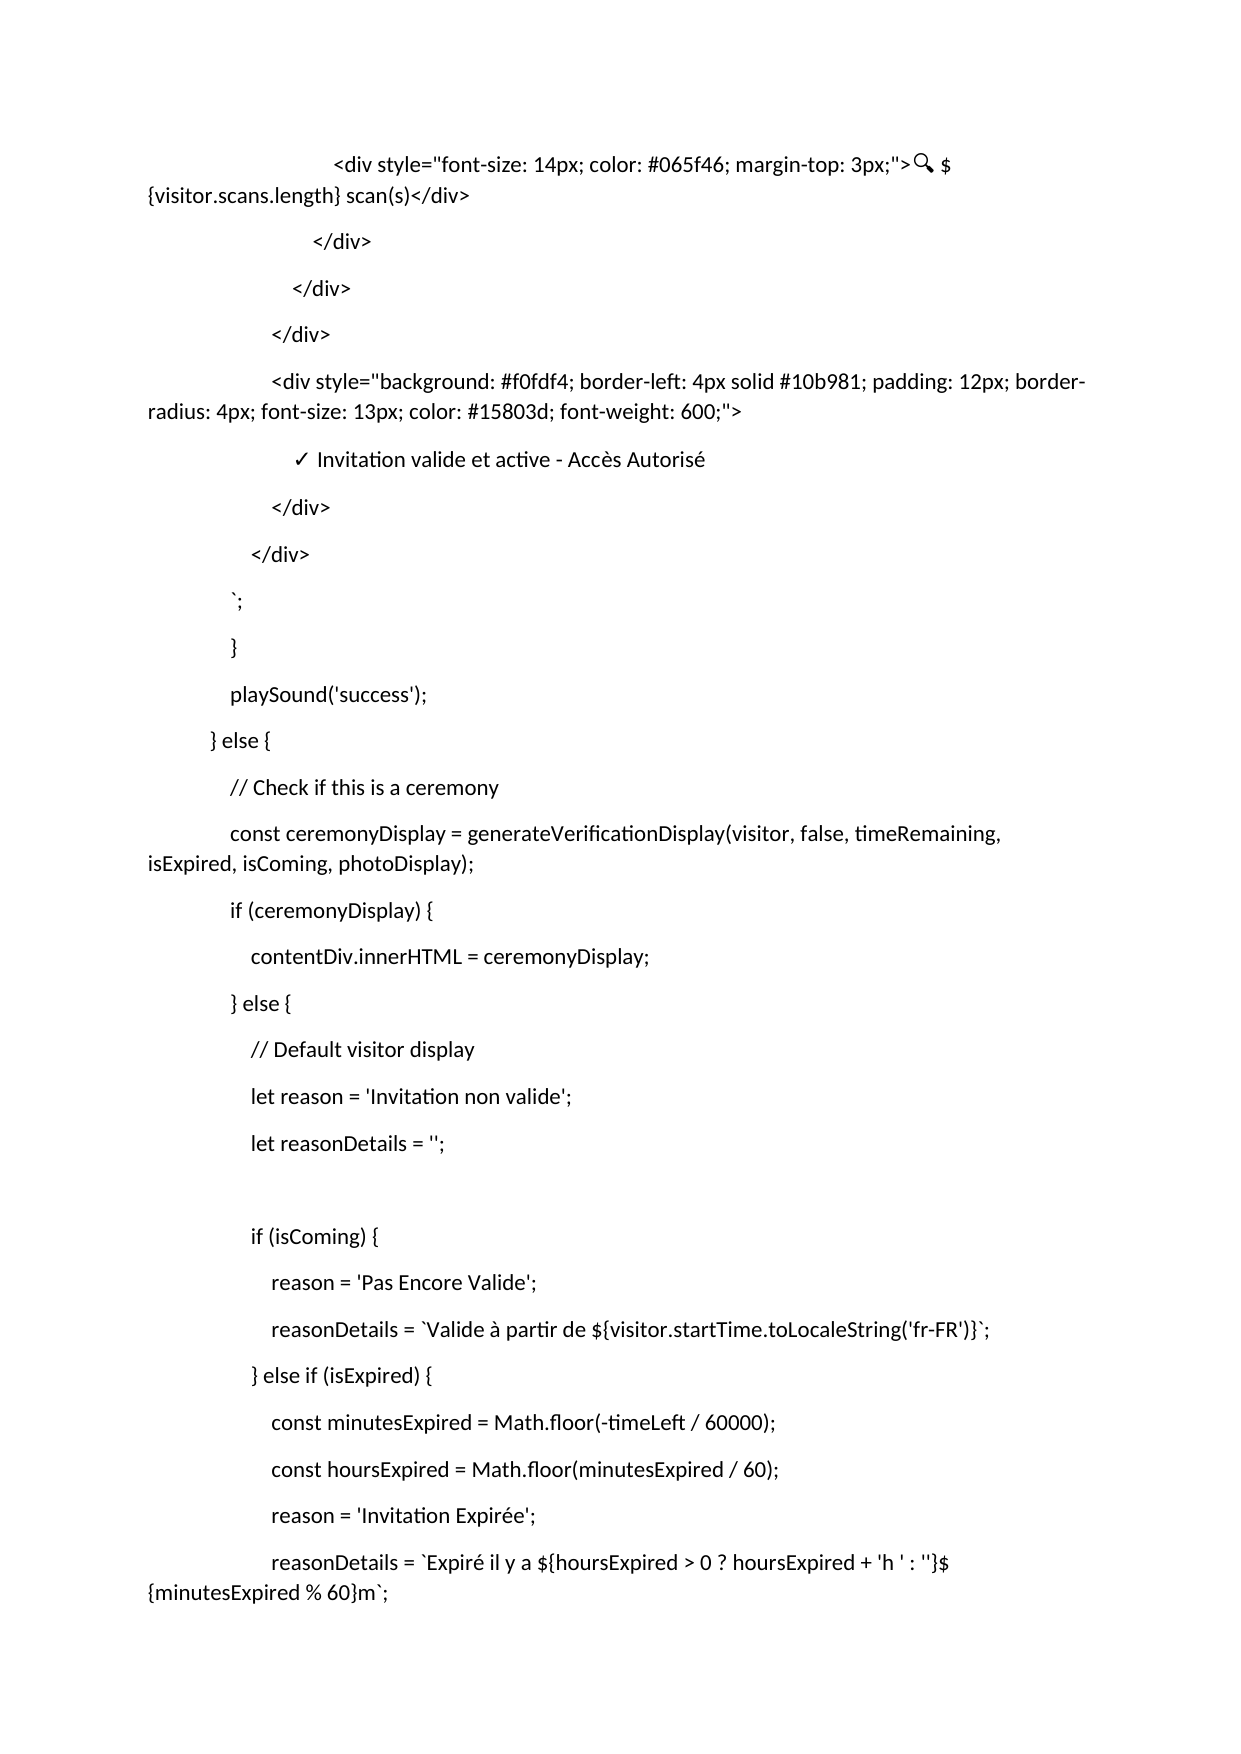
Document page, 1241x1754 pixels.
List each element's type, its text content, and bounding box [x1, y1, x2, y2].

text const hoursExpired = Math.floor(minutesExpired / 60); [148, 1455, 1093, 1483]
text // Check if this is a ceremony [148, 773, 1093, 801]
text reason = 'Invitation Expirée'; [148, 1501, 1093, 1529]
text reasonDetails = `Valide à partir de ${visitor.startTime.toLocaleString('fr-FR')}`; [148, 1315, 1093, 1343]
text </div> [148, 540, 1093, 568]
text playSound('success'); [148, 680, 1093, 708]
text reason = 'Pas Encore Valide'; [148, 1268, 1093, 1296]
text </div> [148, 274, 1093, 302]
text let reasonDetails = ''; [148, 1129, 1093, 1157]
text let reason = 'Invitation non valide'; [148, 1082, 1093, 1110]
text if (ceremonyDisplay) { [148, 896, 1093, 924]
text `; [148, 587, 1093, 615]
text ✓ Invitation valide et active - Accès Autorisé [148, 443, 1093, 475]
text } else { [148, 726, 1093, 754]
text } [148, 633, 1093, 661]
text const ceremonyDisplay = generateVerificationDisplay(visitor, false, timeRemaining, isExpired, isComing, photoDisplay); [148, 819, 1093, 877]
text <div style="font-size: 14px; color: #065f46; margin-top: 3px;">🔍 ${visitor.scans.length} scan(s)</div> [148, 148, 1093, 209]
text </div> [148, 227, 1093, 255]
text <div style="background: #f0fdf4; border-left: 4px solid #10b981; padding: 12px; border-radius: 4px; font-size: 13px; color: #15803d; font-weight: 600;"> [148, 367, 1093, 425]
text </div> [148, 493, 1093, 522]
text if (isComing) { [148, 1222, 1093, 1250]
text contentDiv.innerHTML = ceremonyDisplay; [148, 942, 1093, 971]
text const minutesExpired = Math.floor(-timeLeft / 60000); [148, 1408, 1093, 1436]
text } else if (isExpired) { [148, 1362, 1093, 1389]
text // Default visitor display [148, 1036, 1093, 1064]
text reasonDetails = `Expiré il y a ${hoursExpired > 0 ? hoursExpired + 'h ' : ''}${minutesExpired % 60}m`; [148, 1548, 1093, 1606]
text </div> [148, 320, 1093, 348]
text } else { [148, 989, 1093, 1017]
